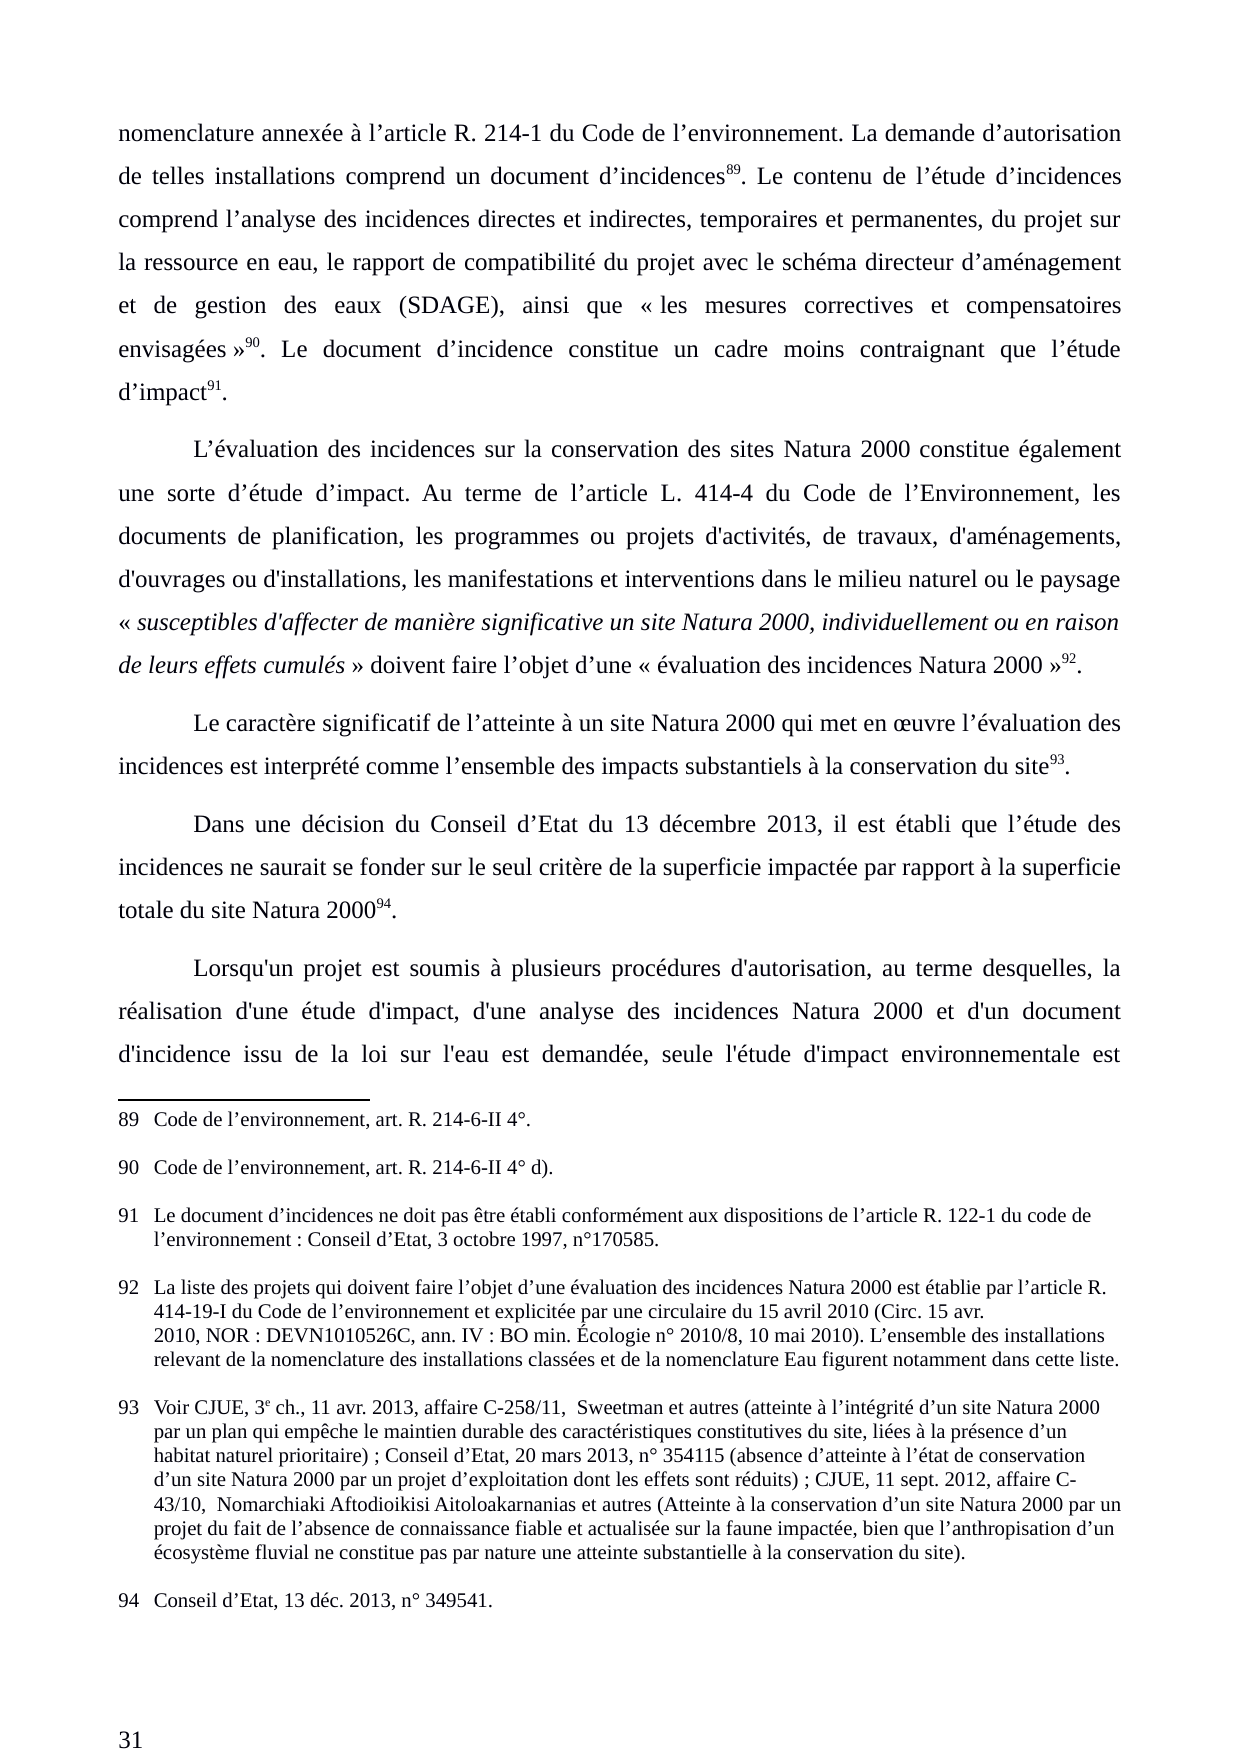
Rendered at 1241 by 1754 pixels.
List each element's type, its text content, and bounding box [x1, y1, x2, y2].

text Voir CJUE, 3e ch., 11 avr. 2013, affaire C-258/11, Sweetman et autres (atteinte à l’intégrité d’un site Natura 2000 par un plan qui empêche le maintien durable des caractéristiques constitutives du site, liées à la présence d’un habitat naturel prioritaire) ; Conseil d’Etat, 20 mars 2013, n° 354115 (absence d’atteinte à l’état de conservation d’un site Natura 2000 par un projet d’exploitation dont les effets sont réduits) ; CJUE, 11 sept. 2012, affaire C-43/10, Nomarchiaki Aftodioikisi Aitoloakarnanias et autres (Atteinte à la conservation d’un site Natura 2000 par un projet du fait de l’absence de connaissance fiable et actualisée sur la faune impactée, bien que l’anthropisation d’un écosystème fluvial ne constitue pas par nature une atteinte substantielle à la conservation du site). [118, 1395, 1122, 1564]
text Code de l’environnement, art. R. 214-6-II 4° d). [118, 1154, 1122, 1179]
text Le caractère significatif de l’atteinte à un site Natura 2000 qui met en œuvre l’évaluation des incidences est interprété comme l’ensemble des impacts substantiels à la conservation du site. [118, 708, 1122, 780]
text La liste des projets qui doivent faire l’objet d’une évaluation des incidences Natura 2000 est établie par l’article R. 414-19-I du Code de l’environnement et explicitée par une circulaire du 15 avril 2010 (Circ. 15 avr. 2010, NOR : DEVN1010526C, ann. IV : BO min. Écologie n° 2010/8, 10 mai 2010). L’ensemble des installations relevant de la nomenclature des installations classées et de la nomenclature Eau figurent notamment dans cette liste. [118, 1275, 1122, 1371]
text Conseil d’Etat, 13 déc. 2013, n° 349541. [118, 1588, 1122, 1612]
text nomenclature annexée à l’article R. 214-1 du Code de l’environnement. La demande d’autorisation de telles installations comprend un document d’incidences. Le contenu de l’étude d’incidences comprend l’analyse des incidences directes et indirectes, temporaires et permanentes, du projet sur la ressource en eau, le rapport de compatibilité du projet avec le schéma directeur d’aménagement et de gestion des eaux (SDAGE), ainsi que « les mesures correctives et compensatoires envisagées ». Le document d’incidence constitue un cadre moins contraignant que l’étude d’impact. [118, 118, 1122, 406]
text Lorsqu'un projet est soumis à plusieurs procédures d'autorisation, au terme desquelles, la réalisation d'une étude d'impact, d'une analyse des incidences Natura 2000 et d'un document d'incidence issu de la loi sur l'eau est demandée, seule l'étude d'impact environnementale est [118, 953, 1122, 1068]
text Dans une décision du Conseil d’Etat du 13 décembre 2013, il est établi que l’étude des incidences ne saurait se fonder sur le seul critère de la superficie impactée par rapport à la superficie totale du site Natura 2000. [118, 809, 1122, 924]
text L’évaluation des incidences sur la conservation des sites Natura 2000 constitue également une sorte d’étude d’impact. Au terme de l’article L. 414-4 du Code de l’Environnement, les documents de planification, les programmes ou projets d'activités, de travaux, d'aménagements, d'ouvrages ou d'installations, les manifestations et interventions dans le milieu naturel ou le paysage « susceptibles d'affecter de manière significative un site Natura 2000, individuellement ou en raison de leurs effets cumulés » doivent faire l’objet d’une « évaluation des incidences Natura 2000 ». [118, 434, 1122, 679]
text Code de l’environnement, art. R. 214-6-II 4°. [118, 1106, 1122, 1131]
text Le document d’incidences ne doit pas être établi conformément aux dispositions de l’article R. 122-1 du code de l’environnement : Conseil d’Etat, 3 octobre 1997, n°170585. [118, 1203, 1122, 1251]
